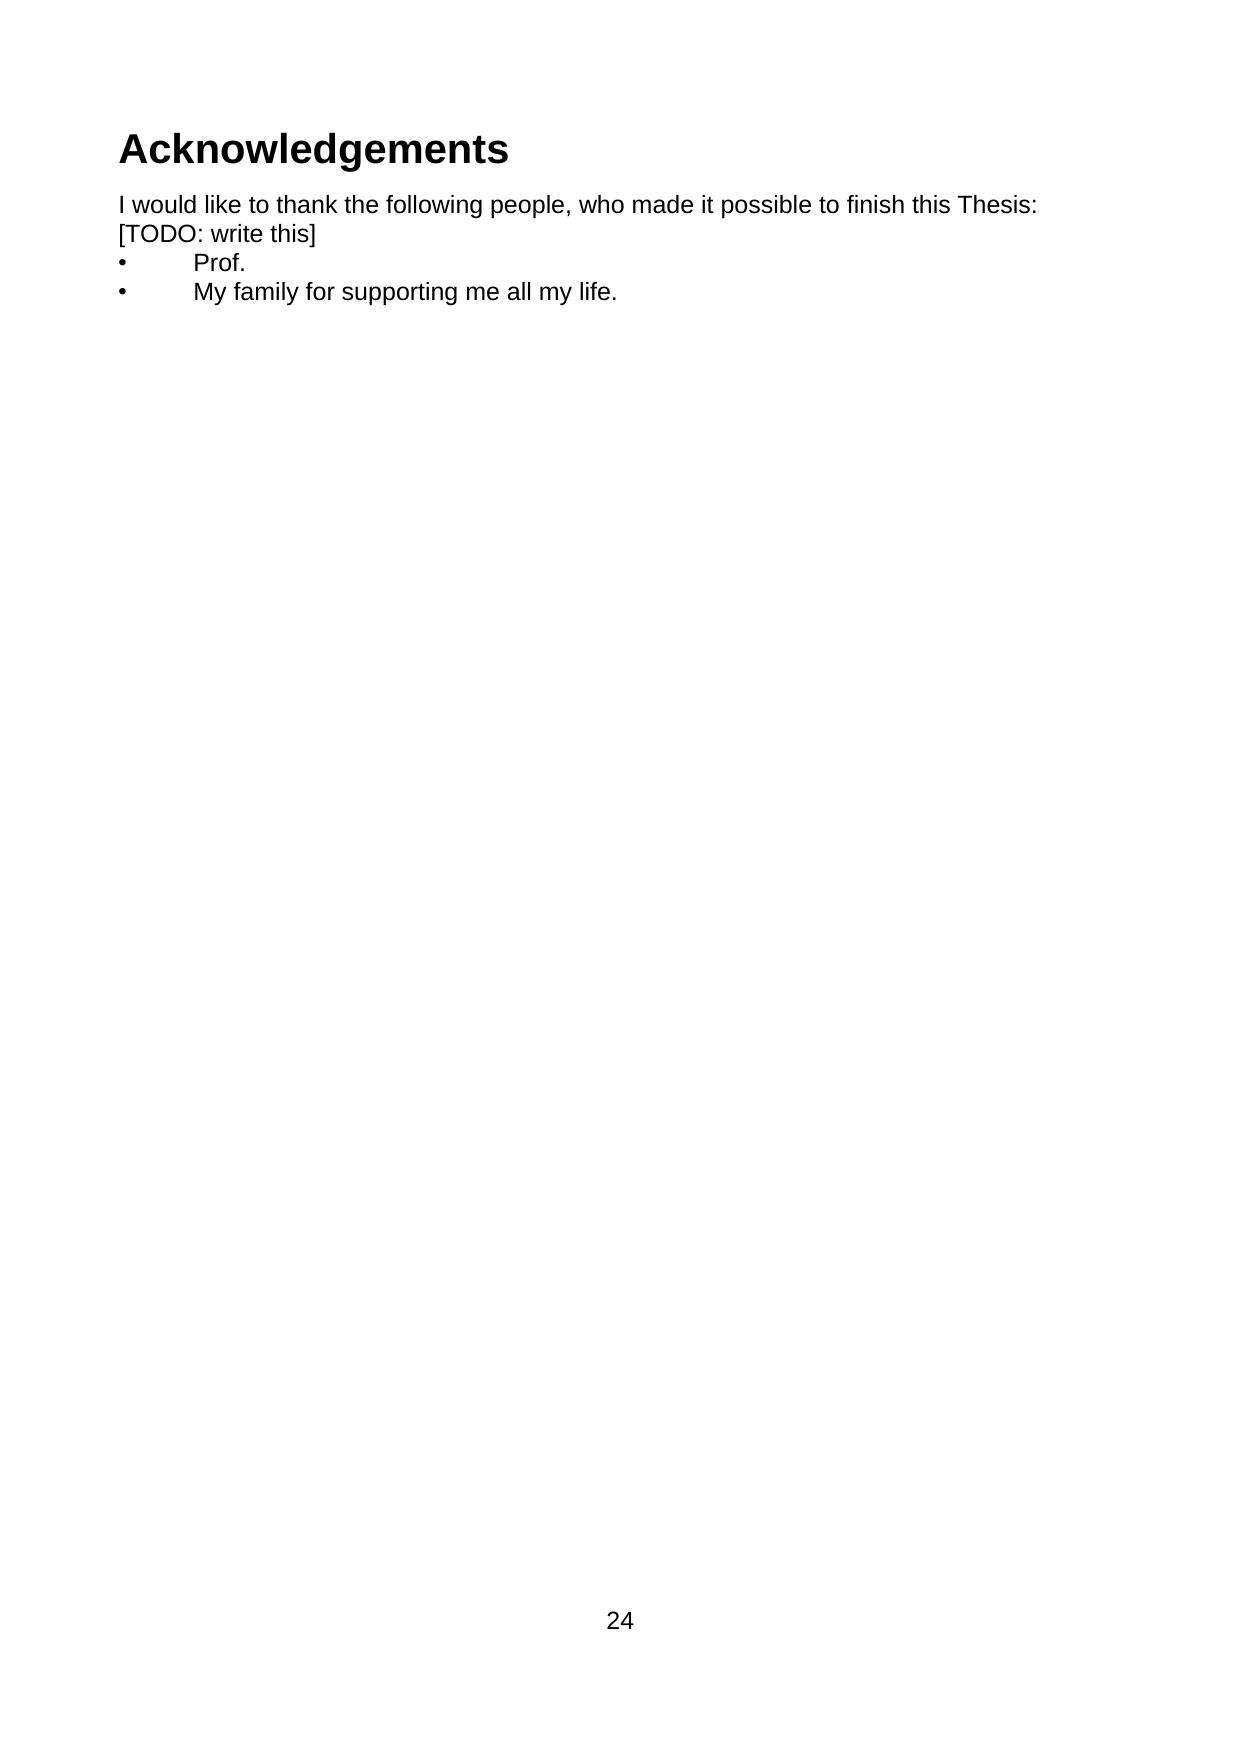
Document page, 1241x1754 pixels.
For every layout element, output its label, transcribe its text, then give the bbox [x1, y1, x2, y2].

list My family for supporting me all my life. [118, 276, 1122, 305]
text I would like to thank the following people, who made it possible to finish this Thesis: [118, 190, 1122, 219]
text [TODO: write this] [118, 219, 1122, 248]
text Acknowledgements [118, 124, 1122, 172]
list Prof. [118, 248, 1122, 276]
